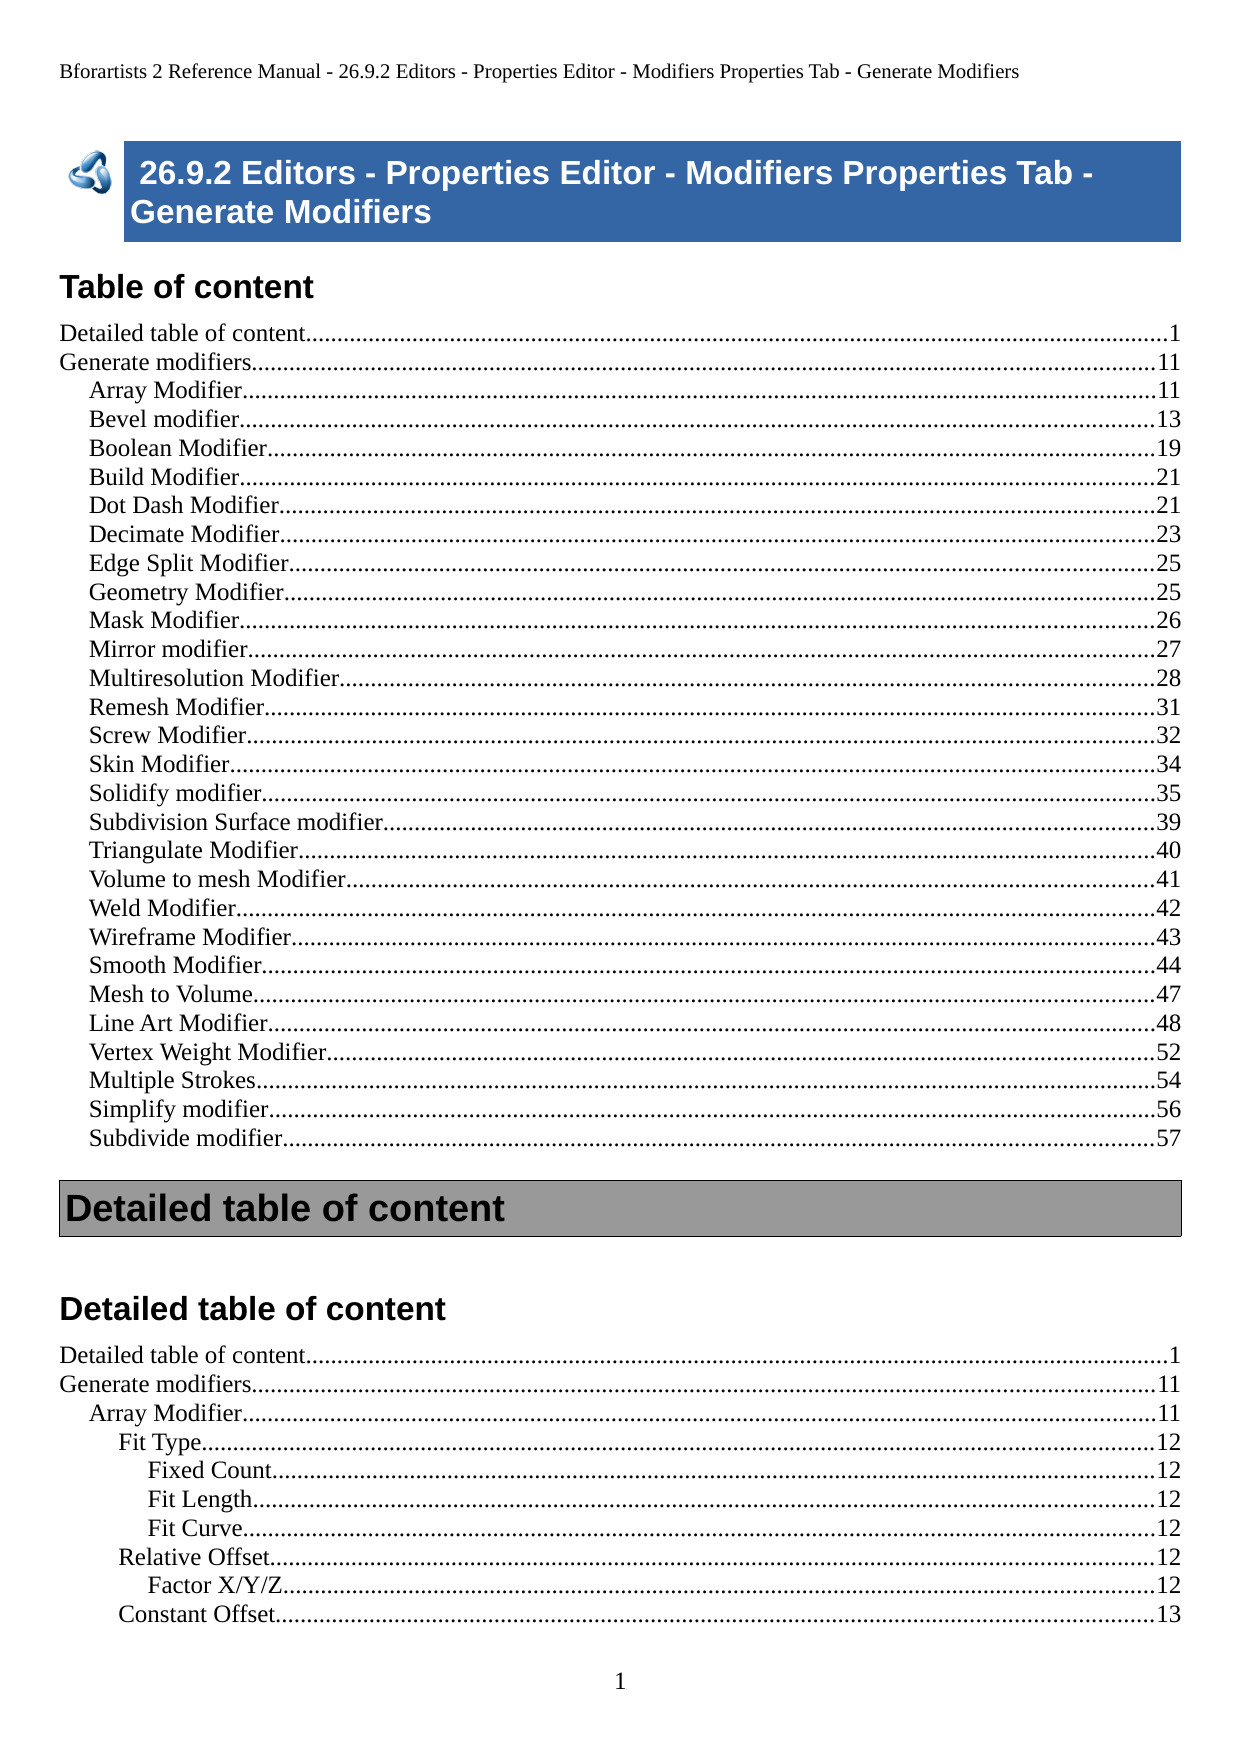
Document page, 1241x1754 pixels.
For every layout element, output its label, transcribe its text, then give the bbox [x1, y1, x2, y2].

text Relative Offset 12 [118, 1542, 1181, 1570]
text Bevel modifier 13 [88, 404, 1181, 433]
text Fixed Count 12 [147, 1455, 1181, 1484]
text Detailed table of content 1 [59, 1340, 1181, 1369]
text Line Art Modifier 48 [88, 1008, 1181, 1037]
text Weld Modifier 42 [88, 893, 1181, 922]
text Fit Length 12 [147, 1484, 1181, 1513]
text Fit Curve 12 [147, 1513, 1181, 1542]
text Detailed table of content 1 [59, 318, 1181, 347]
text Skin Modifier 34 [88, 749, 1181, 778]
text Triangulate Modifier 40 [88, 835, 1181, 864]
text Build Modifier 21 [88, 462, 1181, 490]
text Generate modifiers 11 [59, 347, 1181, 375]
text Subdivision Surface modifier 39 [88, 807, 1181, 835]
text Remesh Modifier 31 [88, 692, 1181, 720]
text Array Modifier 11 [88, 375, 1181, 404]
text Constant Offset 13 [118, 1599, 1181, 1628]
text Geometry Modifier 25 [88, 577, 1181, 605]
text Array Modifier 11 [88, 1398, 1181, 1427]
table_header [59, 141, 124, 242]
text Mask Modifier 26 [88, 605, 1181, 634]
text Fit Type 12 [118, 1427, 1181, 1455]
picture [65, 147, 114, 197]
text Smooth Modifier 44 [88, 950, 1181, 979]
subtitle Detailed table of content [59, 1289, 1181, 1328]
text Screw Modifier 32 [88, 720, 1181, 749]
text Multiple Strokes 54 [88, 1065, 1181, 1094]
text Simplify modifier 56 [88, 1094, 1181, 1123]
text Mirror modifier 27 [88, 634, 1181, 663]
text Subdivide modifier 57 [88, 1123, 1181, 1152]
text Vertex Weight Modifier 52 [88, 1037, 1181, 1065]
text Volume to mesh Modifier 41 [88, 864, 1181, 893]
text Wireframe Modifier 43 [88, 922, 1181, 950]
text Edge Split Modifier 25 [88, 548, 1181, 577]
text Generate modifiers 11 [59, 1369, 1181, 1398]
table_header Detailed table of content [60, 1181, 1181, 1236]
subtitle Table of content [59, 267, 1181, 305]
text Decimate Modifier 23 [88, 519, 1181, 548]
table_header 26.9.2 Editors - Properties Editor - Modifiers Properties Tab - Generate Modifiers [124, 141, 1181, 242]
text Boolean Modifier 19 [88, 433, 1181, 462]
text Factor X/Y/Z 12 [147, 1570, 1181, 1599]
text Dot Dash Modifier 21 [88, 490, 1181, 519]
text Multiresolution Modifier 28 [88, 663, 1181, 692]
text Mesh to Volume 47 [88, 979, 1181, 1008]
text Solidify modifier 35 [88, 778, 1181, 807]
